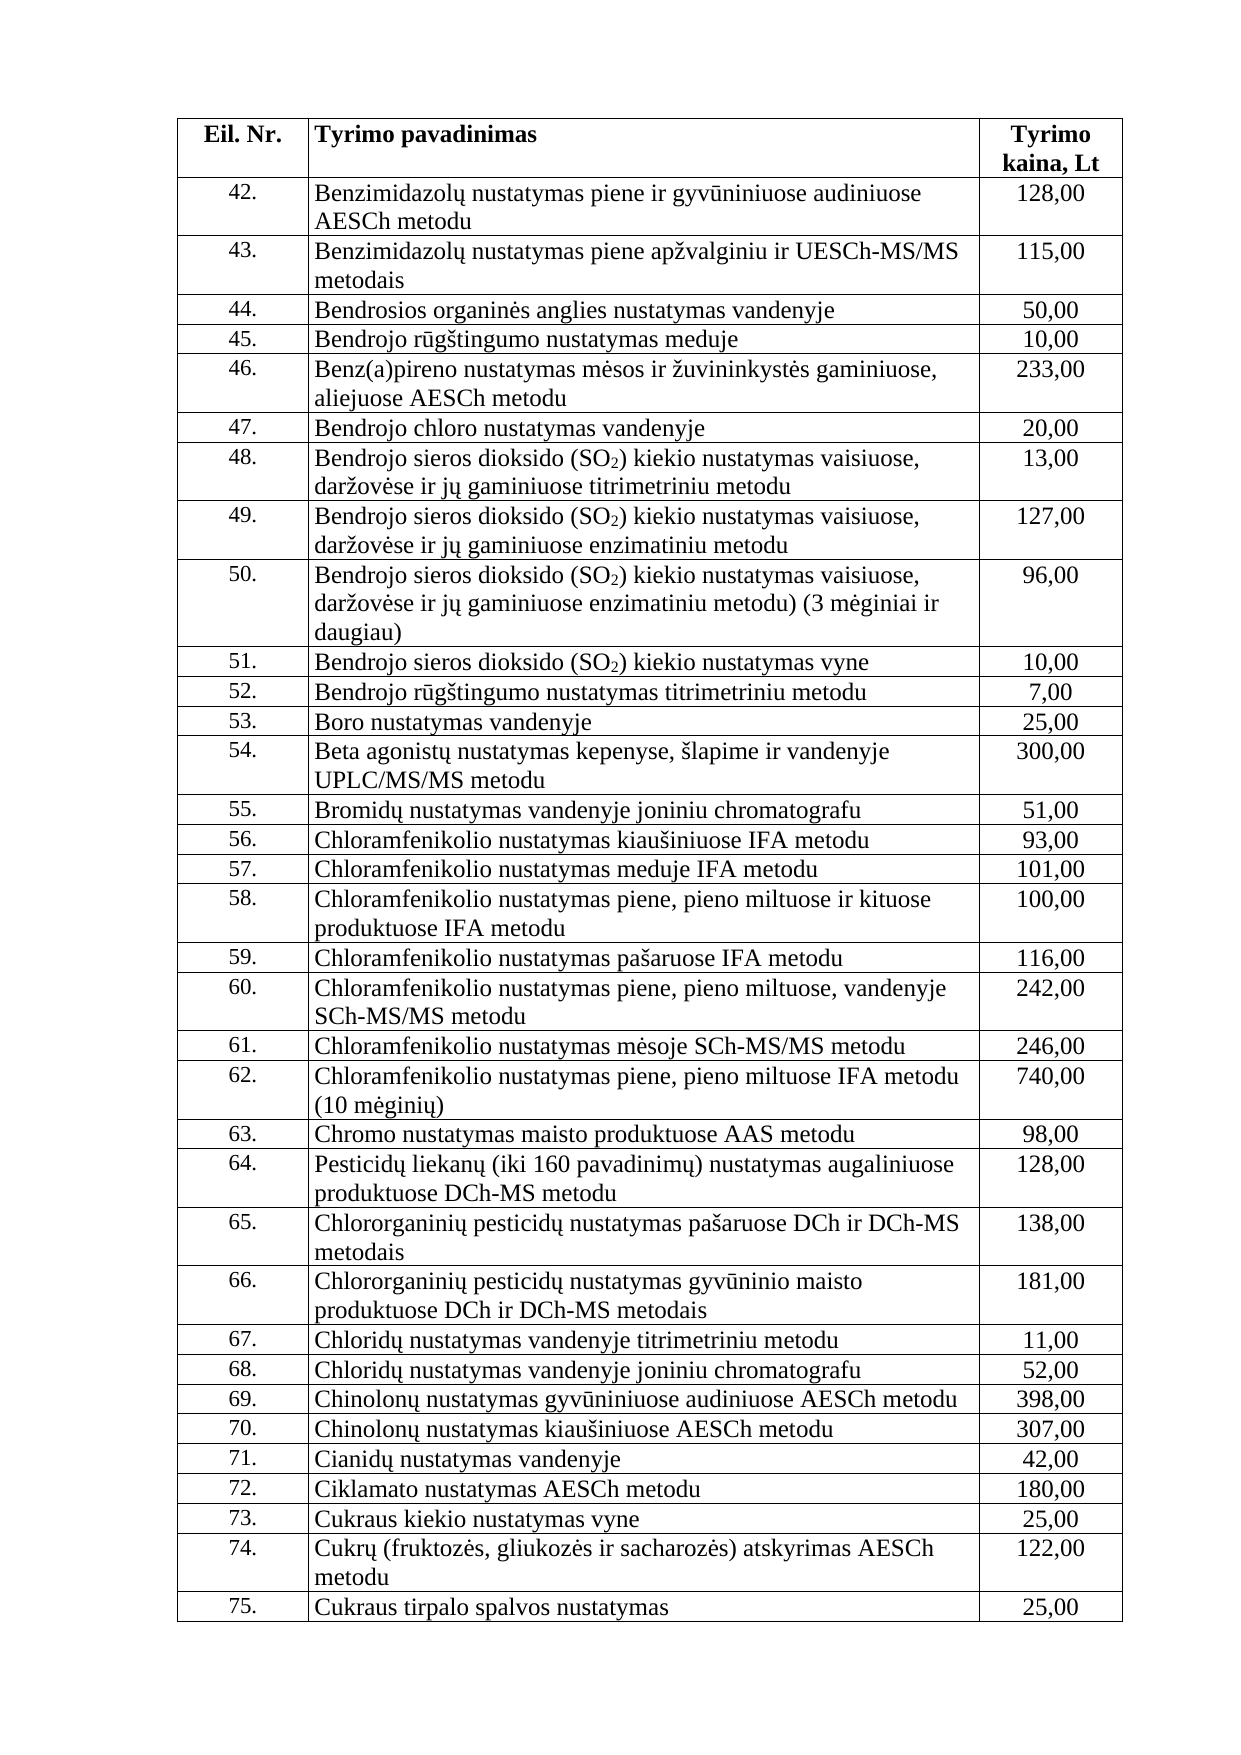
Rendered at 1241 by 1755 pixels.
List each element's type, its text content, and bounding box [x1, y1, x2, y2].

table_cell 45. [178, 325, 308, 353]
table_cell 68. [178, 1355, 308, 1383]
table_cell 57. [178, 855, 308, 883]
table_cell 60. [178, 973, 308, 1030]
table_cell 67. [178, 1325, 308, 1354]
table_cell 72. [178, 1474, 308, 1503]
table_cell 307,00 [980, 1414, 1122, 1443]
table_cell Bendrosios organinės anglies nustatymas vandenyje [309, 295, 979, 323]
table_cell Ciklamato nustatymas AESCh metodu [309, 1474, 979, 1503]
table_cell Chloramfenikolio nustatymas meduje IFA metodu [309, 855, 979, 883]
table_cell 115,00 [980, 236, 1122, 294]
table_cell Bromidų nustatymas vandenyje joniniu chromatografu [309, 795, 979, 824]
table_cell 300,00 [980, 736, 1122, 794]
table_cell Cianidų nustatymas vandenyje [309, 1444, 979, 1473]
table_cell 13,00 [980, 443, 1122, 500]
table_cell Chloridų nustatymas vandenyje titrimetriniu metodu [309, 1325, 979, 1354]
table_cell Beta agonistų nustatymas kepenyse, šlapime ir vandenyje UPLC/MS/MS metodu [309, 736, 979, 794]
table_cell Chloramfenikolio nustatymas piene, pieno miltuose ir kituose produktuose IFA metodu [309, 884, 979, 942]
table_cell 52. [178, 677, 308, 706]
table_cell 51,00 [980, 795, 1122, 824]
table_cell 75. [178, 1592, 308, 1621]
table_cell 51. [178, 647, 308, 676]
table_cell 180,00 [980, 1474, 1122, 1503]
table_cell Chloridų nustatymas vandenyje joniniu chromatografu [309, 1355, 979, 1383]
table_cell Chloramfenikolio nustatymas piene, pieno miltuose IFA metodu (10 mėginių) [309, 1061, 979, 1118]
table_cell Bendrojo rūgštingumo nustatymas titrimetriniu metodu [309, 677, 979, 706]
table_cell Chromo nustatymas maisto produktuose AAS metodu [309, 1120, 979, 1148]
table_cell Chloramfenikolio nustatymas mėsoje SCh-MS/MS metodu [309, 1031, 979, 1060]
table_cell Bendrojo chloro nustatymas vandenyje [309, 413, 979, 442]
table_cell Bendrojo rūgštingumo nustatymas meduje [309, 325, 979, 353]
table_cell Chinolonų nustatymas gyvūniniuose audiniuose AESCh metodu [309, 1385, 979, 1413]
table_cell Benzimidazolų nustatymas piene ir gyvūniniuose audiniuose AESCh metodu [309, 178, 979, 235]
table_cell 233,00 [980, 354, 1122, 412]
table_cell Bendrojo sieros dioksido (SO2) kiekio nustatymas vyne [309, 647, 979, 676]
table_cell 93,00 [980, 825, 1122, 853]
table_header Eil. Nr. [178, 119, 308, 177]
table_cell 50,00 [980, 295, 1122, 323]
table_cell Cukraus tirpalo spalvos nustatymas [309, 1592, 979, 1621]
table_cell 20,00 [980, 413, 1122, 442]
table_cell Bendrojo sieros dioksido (SO2) kiekio nustatymas vaisiuose, daržovėse ir jų gaminiuose enzimatiniu metodu) (3 mėginiai ir daugiau) [309, 560, 979, 646]
table_cell 25,00 [980, 1504, 1122, 1532]
table_cell 128,00 [980, 1149, 1122, 1207]
table_cell 42. [178, 178, 308, 235]
table_cell 398,00 [980, 1385, 1122, 1413]
table_cell 58. [178, 884, 308, 942]
table_cell 25,00 [980, 707, 1122, 735]
table_cell Pesticidų liekanų (iki 160 pavadinimų) nustatymas augaliniuose produktuose DCh-MS metodu [309, 1149, 979, 1207]
table_cell 48. [178, 443, 308, 500]
table_cell 66. [178, 1266, 308, 1324]
table_cell Benzimidazolų nustatymas piene apžvalginiu ir UESCh-MS/MS metodais [309, 236, 979, 294]
table_cell 52,00 [980, 1355, 1122, 1383]
table_cell 64. [178, 1149, 308, 1207]
table_cell 50. [178, 560, 308, 646]
table_cell 59. [178, 943, 308, 972]
table_cell 44. [178, 295, 308, 323]
table_cell 55. [178, 795, 308, 824]
table_cell Boro nustatymas vandenyje [309, 707, 979, 735]
table_cell Benz(a)pireno nustatymas mėsos ir žuvininkystės gaminiuose, aliejuose AESCh metodu [309, 354, 979, 412]
table_cell 70. [178, 1414, 308, 1443]
table_cell 10,00 [980, 647, 1122, 676]
table_cell 65. [178, 1208, 308, 1265]
table_cell 740,00 [980, 1061, 1122, 1118]
table_cell 69. [178, 1385, 308, 1413]
table_cell 246,00 [980, 1031, 1122, 1060]
table_cell Chlororganinių pesticidų nustatymas gyvūninio maisto produktuose DCh ir DCh-MS metodais [309, 1266, 979, 1324]
table_cell 63. [178, 1120, 308, 1148]
table_cell Cukraus kiekio nustatymas vyne [309, 1504, 979, 1532]
table_cell Chlororganinių pesticidų nustatymas pašaruose DCh ir DCh-MS metodais [309, 1208, 979, 1265]
table_cell 11,00 [980, 1325, 1122, 1354]
table_cell 100,00 [980, 884, 1122, 942]
table_cell Bendrojo sieros dioksido (SO2) kiekio nustatymas vaisiuose, daržovėse ir jų gaminiuose enzimatiniu metodu [309, 501, 979, 559]
table_cell 96,00 [980, 560, 1122, 646]
table_cell Chloramfenikolio nustatymas piene, pieno miltuose, vandenyje SCh-MS/MS metodu [309, 973, 979, 1030]
table_cell 242,00 [980, 973, 1122, 1030]
table_header Tyrimo kaina, Lt [980, 119, 1122, 177]
table_cell 43. [178, 236, 308, 294]
table_cell 71. [178, 1444, 308, 1473]
table_cell 127,00 [980, 501, 1122, 559]
table_header Tyrimo pavadinimas [309, 119, 979, 177]
table_cell 46. [178, 354, 308, 412]
table_cell 101,00 [980, 855, 1122, 883]
table_cell 49. [178, 501, 308, 559]
table_cell 25,00 [980, 1592, 1122, 1621]
table_cell 7,00 [980, 677, 1122, 706]
table_cell 73. [178, 1504, 308, 1532]
table_cell 62. [178, 1061, 308, 1118]
table_cell 56. [178, 825, 308, 853]
table_cell Chloramfenikolio nustatymas pašaruose IFA metodu [309, 943, 979, 972]
table_cell 53. [178, 707, 308, 735]
table_cell Bendrojo sieros dioksido (SO2) kiekio nustatymas vaisiuose, daržovėse ir jų gaminiuose titrimetriniu metodu [309, 443, 979, 500]
table_cell Chloramfenikolio nustatymas kiaušiniuose IFA metodu [309, 825, 979, 853]
table_cell 181,00 [980, 1266, 1122, 1324]
table_cell 47. [178, 413, 308, 442]
table_cell 10,00 [980, 325, 1122, 353]
table_cell 54. [178, 736, 308, 794]
table_cell Cukrų (fruktozės, gliukozės ir sacharozės) atskyrimas AESCh metodu [309, 1534, 979, 1591]
table_cell 42,00 [980, 1444, 1122, 1473]
table_cell 61. [178, 1031, 308, 1060]
table_cell 98,00 [980, 1120, 1122, 1148]
table_cell 122,00 [980, 1534, 1122, 1591]
table_cell 128,00 [980, 178, 1122, 235]
table_cell 116,00 [980, 943, 1122, 972]
table_cell 138,00 [980, 1208, 1122, 1265]
table_cell Chinolonų nustatymas kiaušiniuose AESCh metodu [309, 1414, 979, 1443]
table_cell 74. [178, 1534, 308, 1591]
